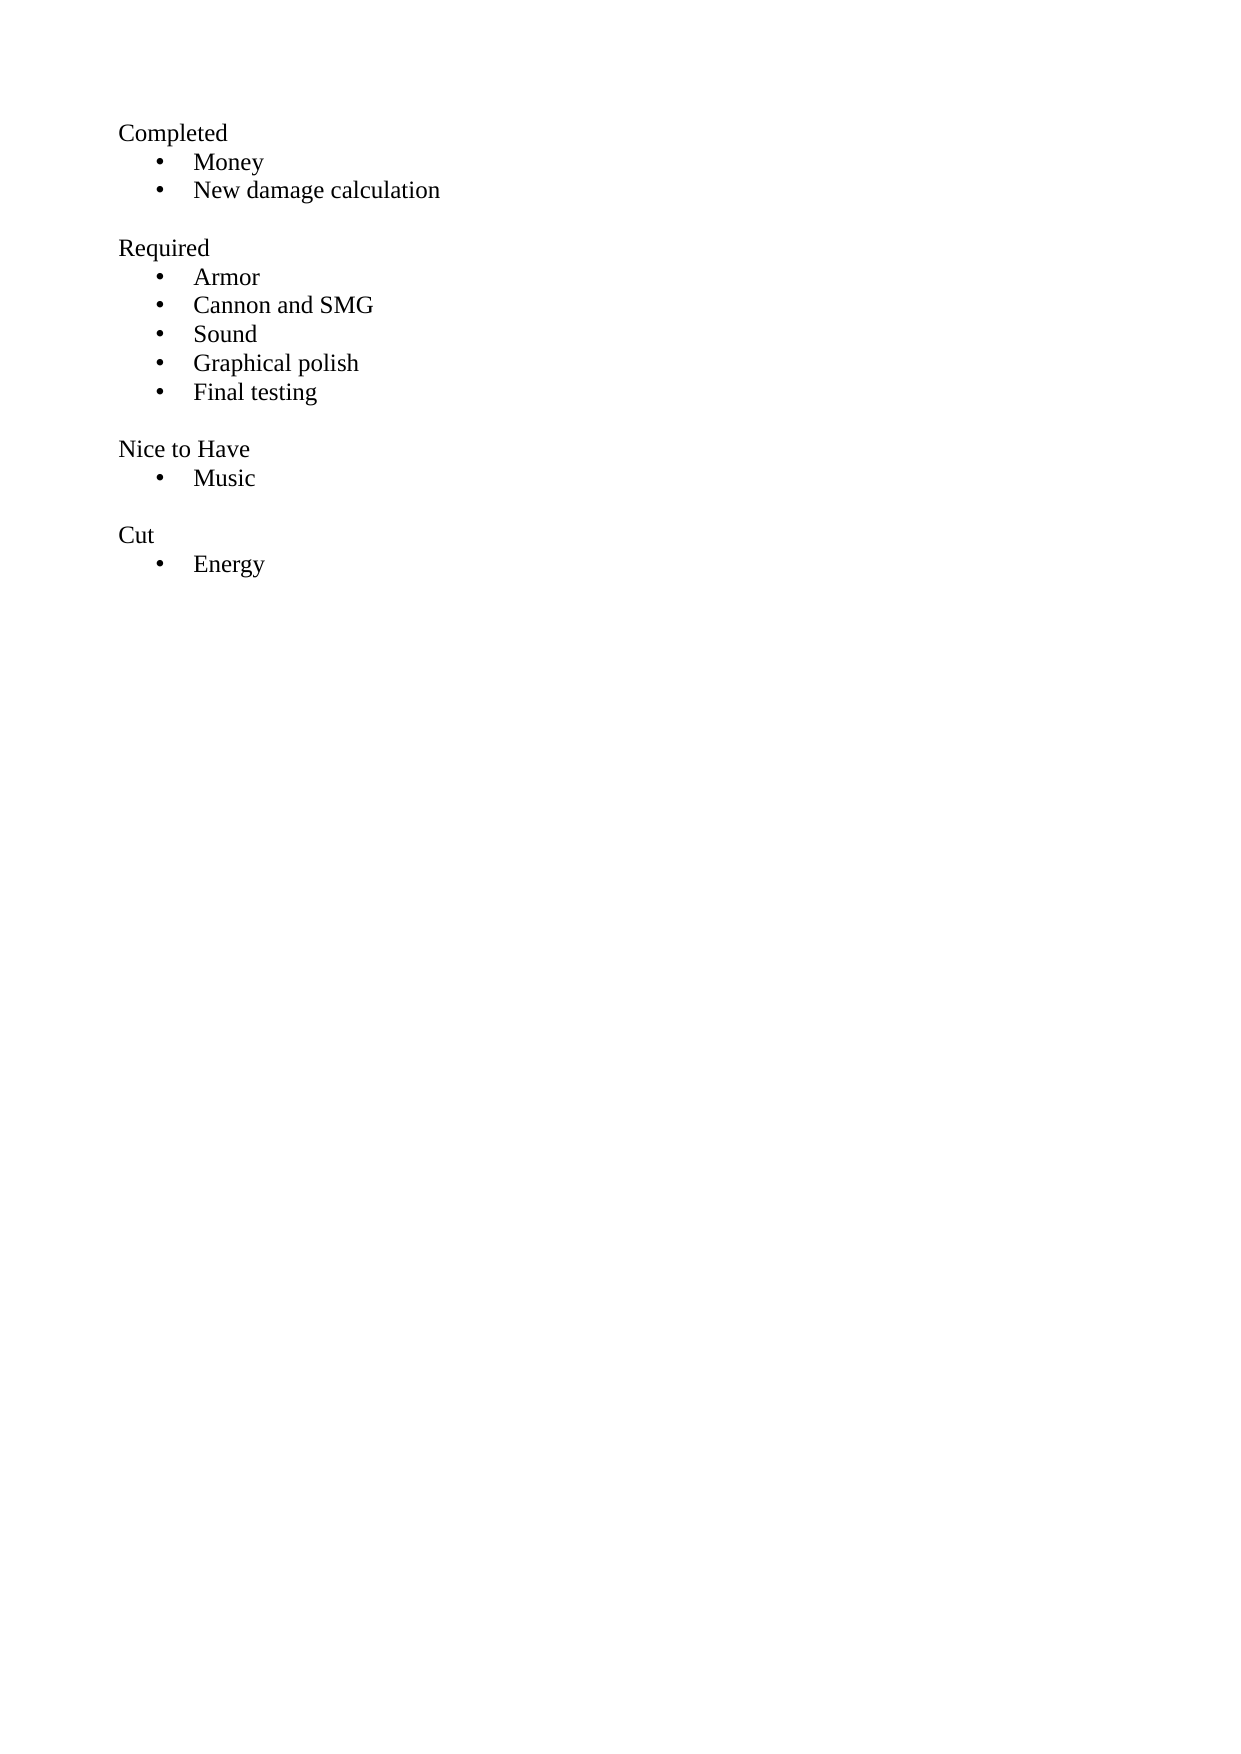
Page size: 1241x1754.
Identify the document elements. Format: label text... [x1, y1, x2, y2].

list Money [156, 147, 1122, 176]
list Armor [156, 262, 1122, 291]
list Energy [156, 549, 1122, 578]
text Required [118, 233, 1122, 262]
list Final testing [156, 377, 1122, 406]
text Cut [118, 521, 1122, 549]
list New damage calculation [156, 176, 1122, 204]
text Nice to Have [118, 434, 1122, 463]
list Music [156, 463, 1122, 492]
list Graphical polish [156, 348, 1122, 377]
list Sound [156, 319, 1122, 348]
list Cannon and SMG [156, 291, 1122, 319]
text Completed [118, 118, 1122, 147]
